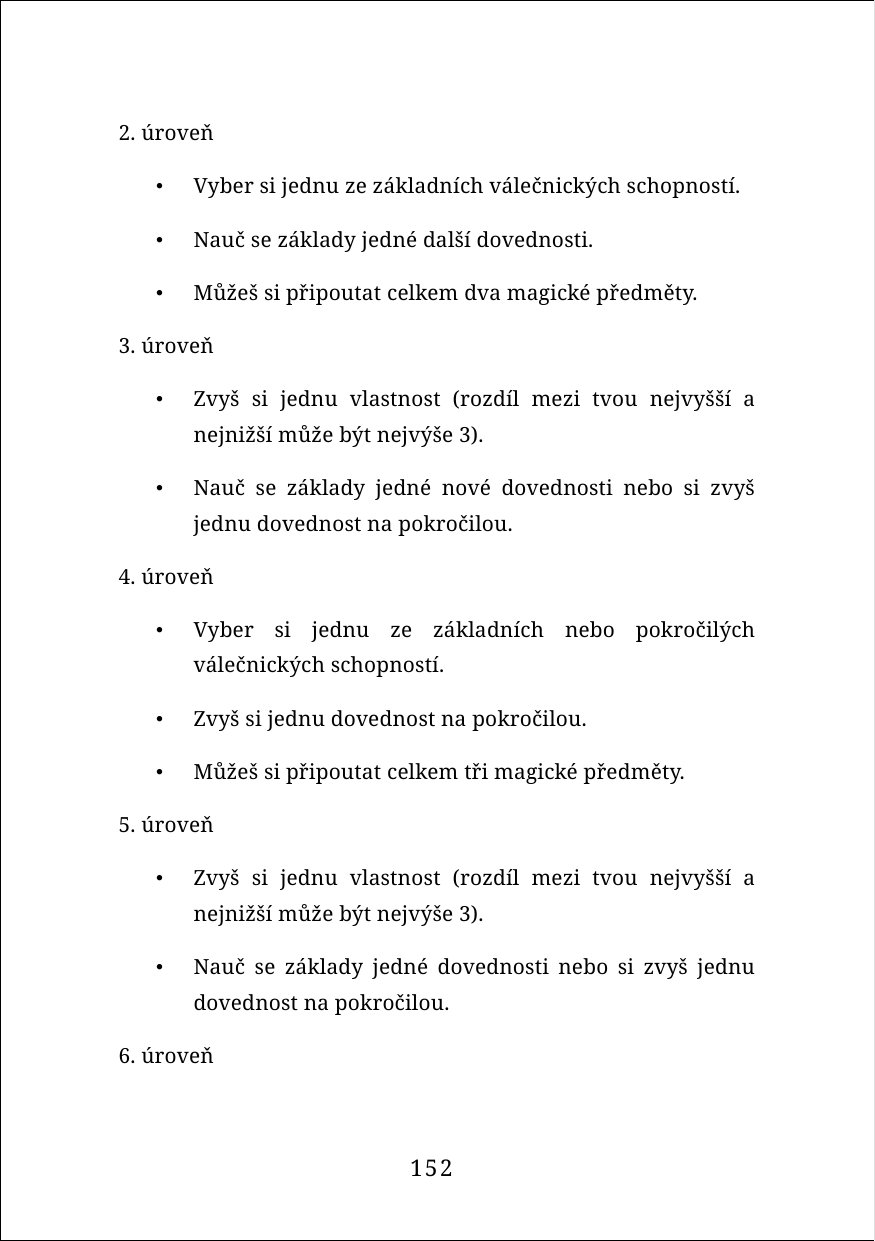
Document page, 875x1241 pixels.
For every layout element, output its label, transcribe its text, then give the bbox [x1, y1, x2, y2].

text 5. úroveň [118, 810, 756, 839]
list Nauč se základy jedné nové dovednosti nebo si zvyš jednu dovednost na pokročilou. [156, 473, 756, 537]
list Vyber si jednu ze základních nebo pokročilých válečnických schopností. [156, 615, 756, 679]
list Nauč se základy jedné dovednosti nebo si zvyš jednu dovednost na pokročilou. [156, 952, 756, 1016]
list Můžeš si připoutat celkem dva magické předměty. [156, 278, 756, 306]
list Zvyš si jednu dovednost na pokročilou. [156, 704, 756, 732]
list Zvyš si jednu vlastnost (rozdíl mezi tvou nejvyšší a nejnižší může být nejvýše 3). [156, 863, 756, 927]
text 3. úroveň [118, 331, 756, 359]
text 4. úroveň [118, 562, 756, 590]
text 6. úroveň [118, 1041, 756, 1069]
list Můžeš si připoutat celkem tři magické předměty. [156, 757, 756, 786]
text 2. úroveň [118, 118, 756, 147]
list Zvyš si jednu vlastnost (rozdíl mezi tvou nejvyšší a nejnižší může být nejvýše 3). [156, 384, 756, 448]
list Nauč se základy jedné další dovednosti. [156, 225, 756, 253]
list Vyber si jednu ze základních válečnických schopností. [156, 171, 756, 200]
